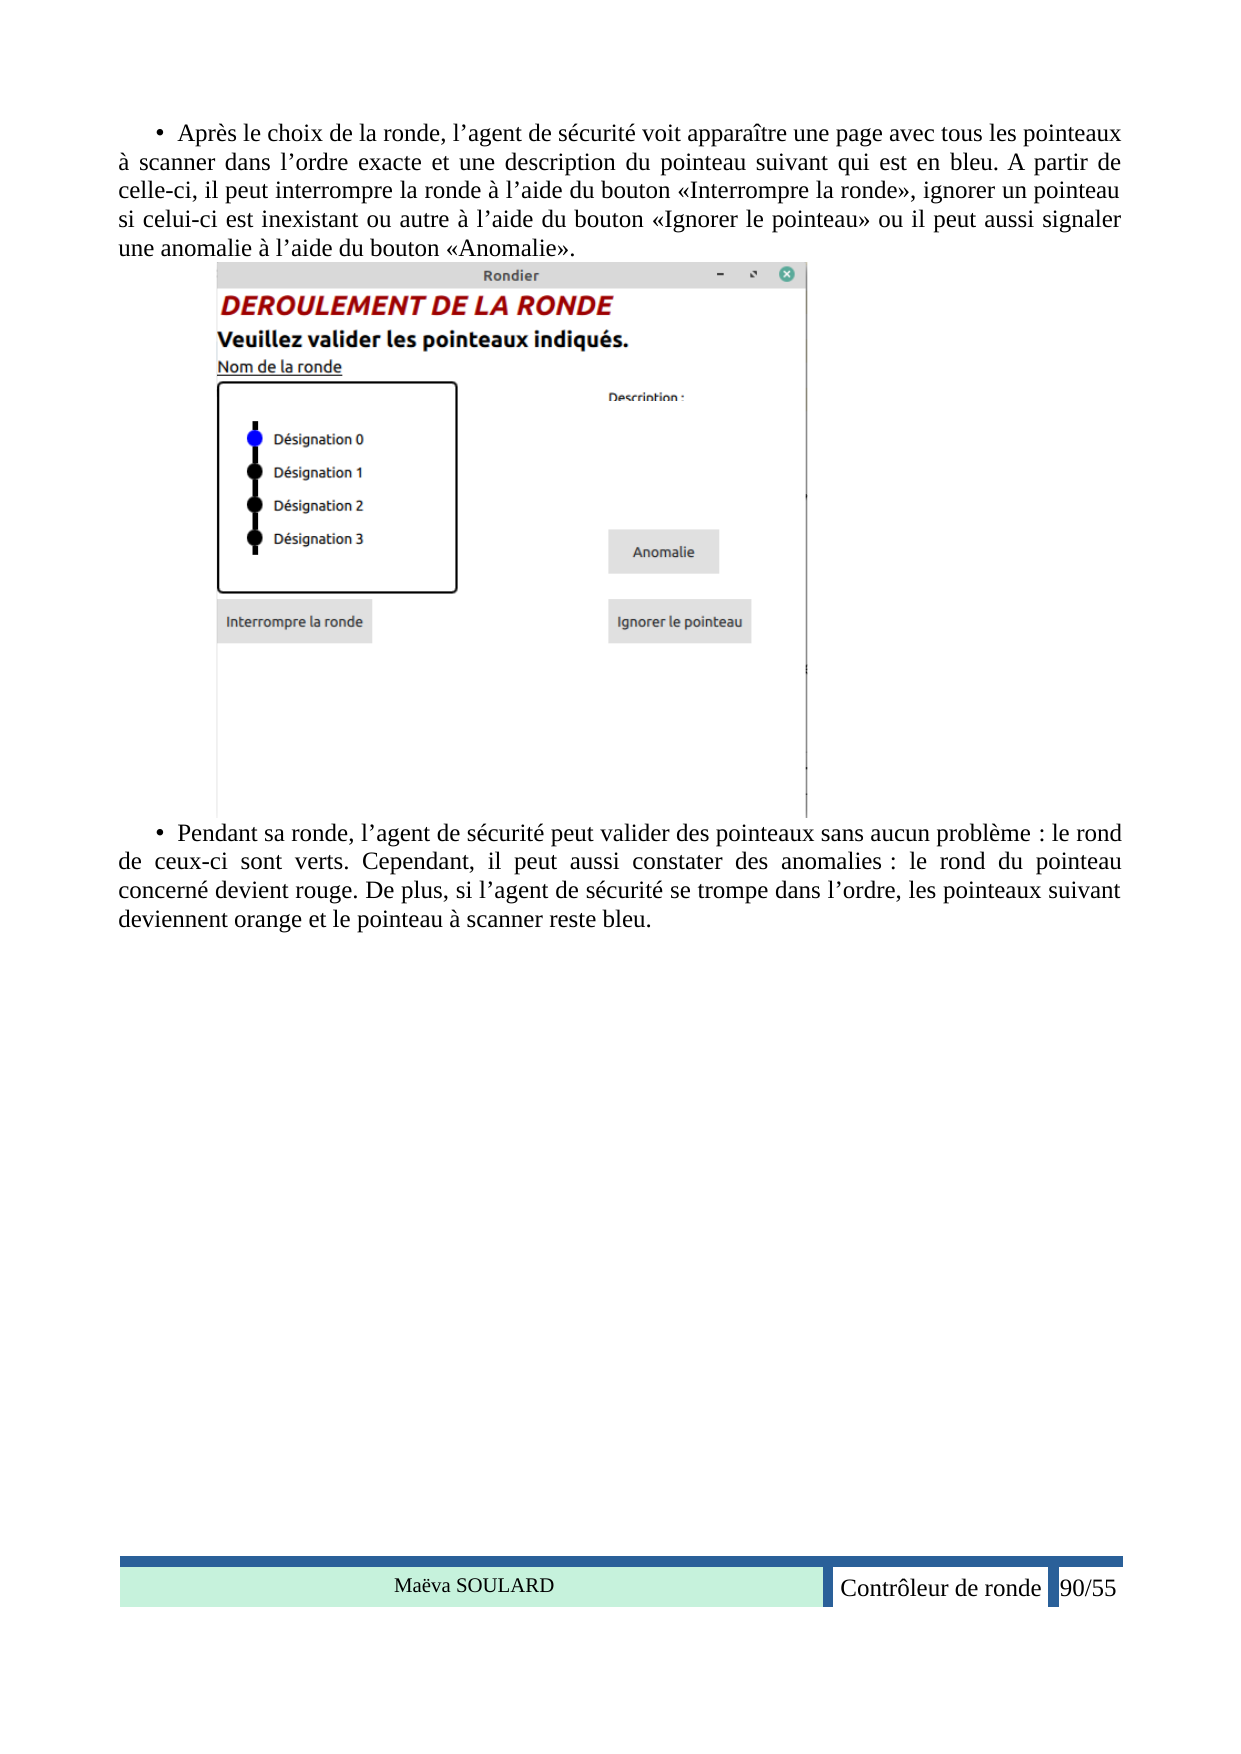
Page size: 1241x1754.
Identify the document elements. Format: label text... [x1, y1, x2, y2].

picture [216, 262, 808, 818]
list Pendant sa ronde, l’agent de sécurité peut valider des pointeaux sans aucun problème : le rond de ceux-ci sont verts. Cependant, il peut aussi constater des anomalies : le rond du pointeau concerné devient rouge. De plus, si l’agent de sécurité se trompe dans l’ordre, les pointeaux suivant deviennent orange et le pointeau à scanner reste bleu. [118, 815, 1122, 933]
list Après le choix de la ronde, l’agent de sécurité voit apparaître une page avec tous les pointeaux à scanner dans l’ordre exacte et une description du pointeau suivant qui est en bleu. A partir de celle-ci, il peut interrompre la ronde à l’aide du bouton «Interrompre la ronde», ignorer un pointeau si celui-ci est inexistant ou autre à l’aide du bouton «Ignorer le pointeau» ou il peut aussi signaler une anomalie à l’aide du bouton «Anomalie». [118, 118, 1122, 262]
